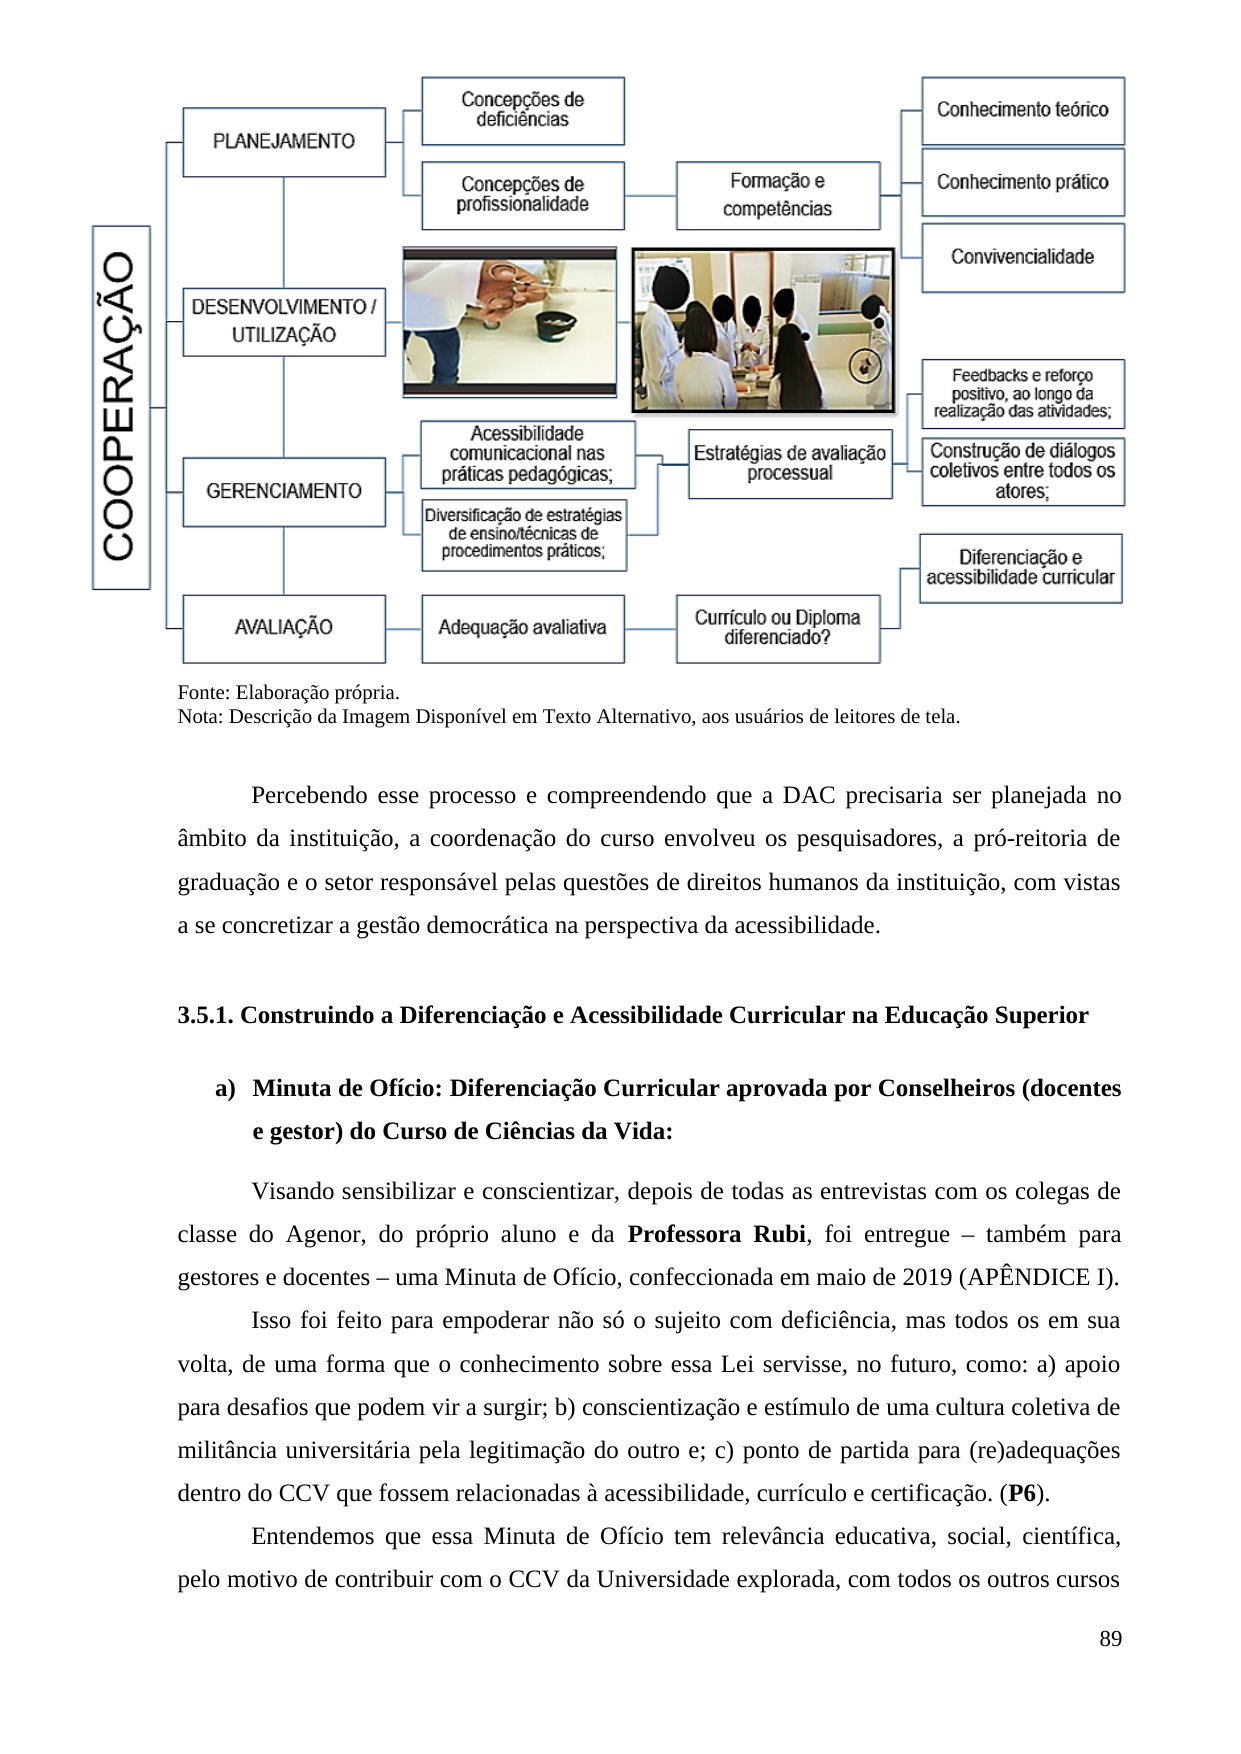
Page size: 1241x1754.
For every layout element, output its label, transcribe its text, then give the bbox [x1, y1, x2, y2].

text Percebendo esse processo e compreendendo que a DAC precisaria ser planejada no âmbito da instituição, a coordenação do curso envolveu os pesquisadores, a pró-reitoria de graduação e o setor responsável pelas questões de direitos humanos da instituição, com vistas a se concretizar a gestão democrática na perspectiva da acessibilidade. [177, 780, 1122, 938]
text Nota: Descrição da Imagem Disponível em Texto Alternativo, aos usuários de leitores de tela. [177, 704, 1122, 728]
text Isso foi feito para empoderar não só o sujeito com deficiência, mas todos os em sua volta, de uma forma que o conhecimento sobre essa Lei servisse, no futuro, como: a) apoio para desafios que podem vir a surgir; b) conscientização e estímulo de uma cultura coletiva de militância universitária pela legitimação do outro e; c) ponto de partida para (re)adequações dentro do CCV que fossem relacionadas à acessibilidade, currículo e certificação. (P6). [177, 1306, 1122, 1507]
text Fonte: Elaboração própria. [177, 679, 1122, 704]
text Visando sensibilizar e conscientizar, depois de todas as entrevistas com os colegas de classe do Agenor, do próprio aluno e da Professora Rubi, foi entregue – também para gestores e docentes – uma Minuta de Ofício, confeccionada em maio de 2019 (APÊNDICE I). [177, 1176, 1122, 1291]
text Entendemos que essa Minuta de Ofício tem relevância educativa, social, científica, pelo motivo de contribuir com o CCV da Universidade explorada, com todos os outros cursos [177, 1521, 1122, 1593]
list Minuta de Ofício: Diferenciação Curricular aprovada por Conselheiros (docentes e gestor) do Curso de Ciências da Vida: [215, 1073, 1122, 1145]
subtitle 3.5.1. Construindo a Diferenciação e Acessibilidade Curricular na Educação Superior [177, 1000, 1122, 1029]
